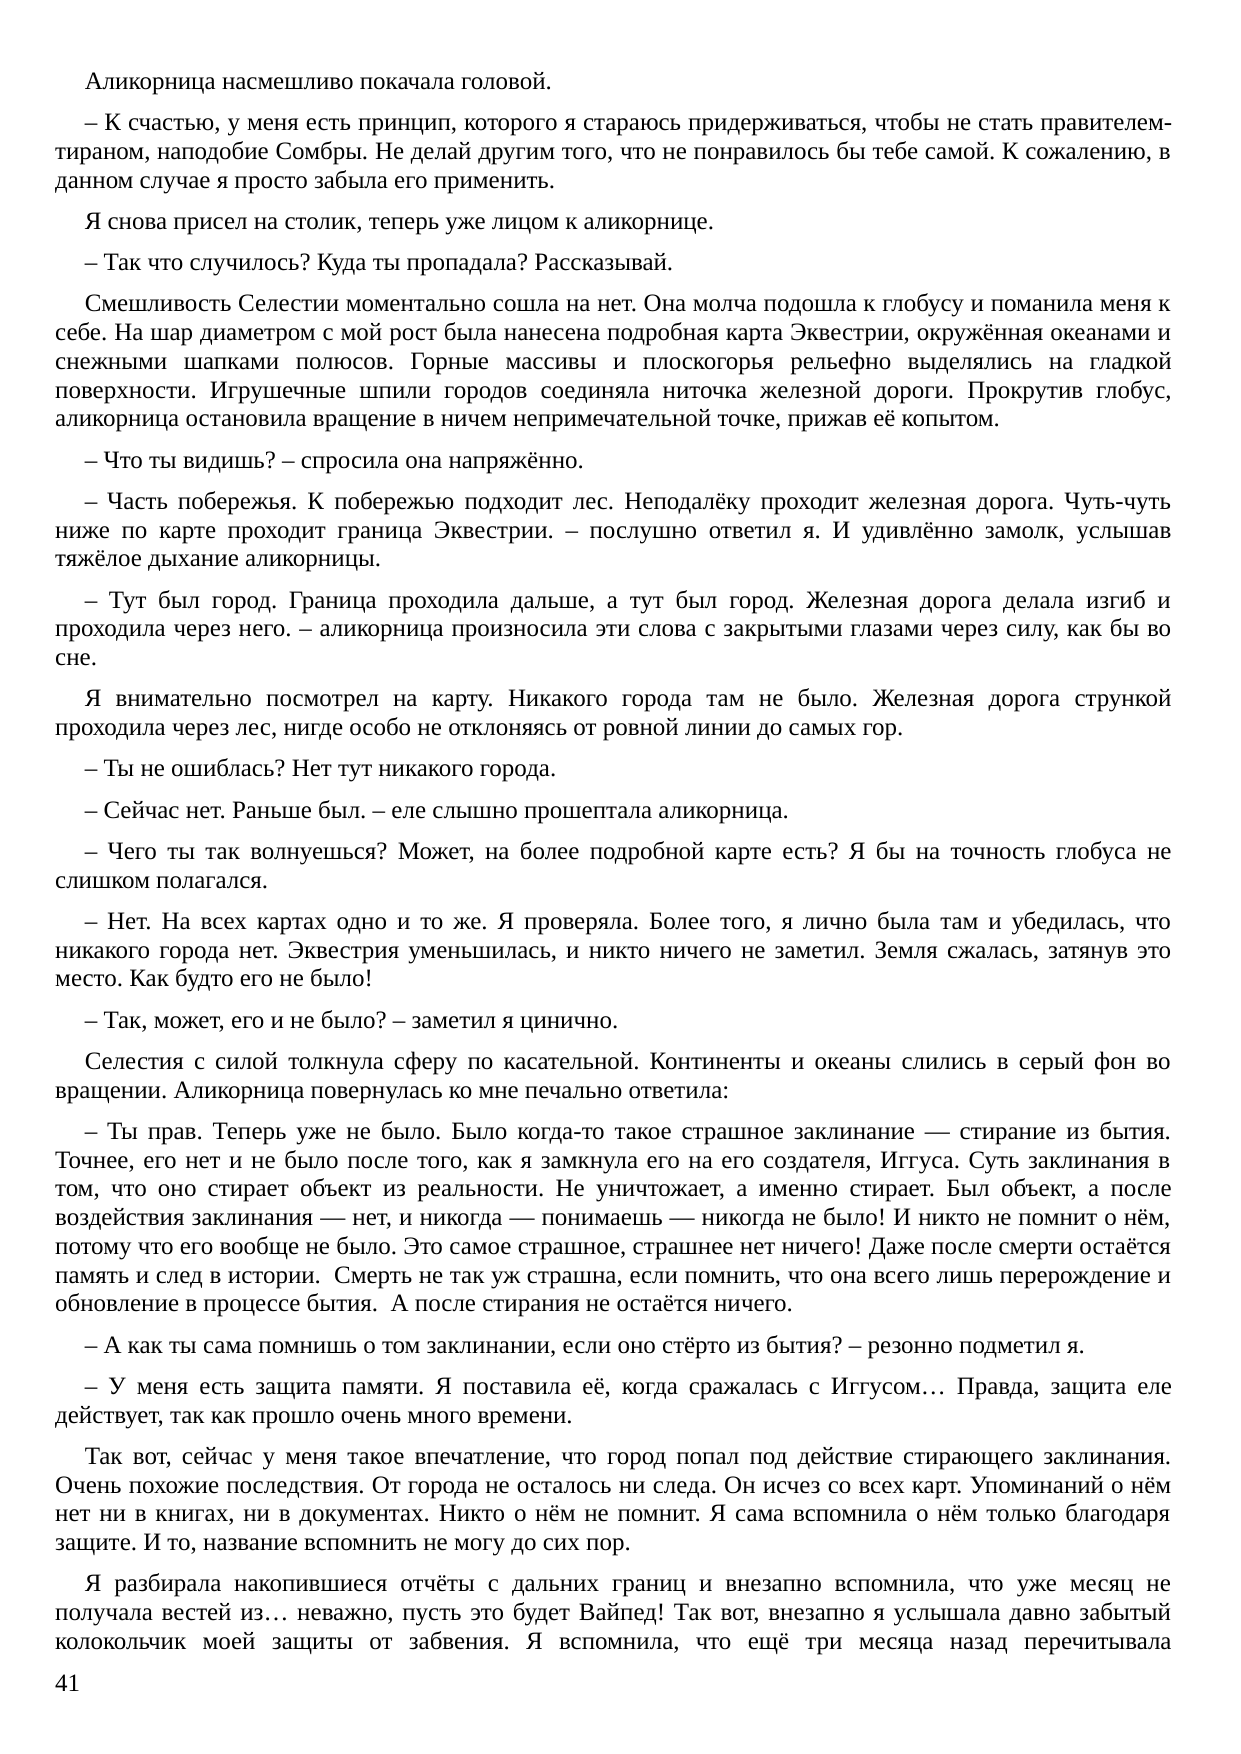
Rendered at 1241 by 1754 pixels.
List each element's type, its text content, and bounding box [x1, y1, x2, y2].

text – Что ты видишь? – спросила она напряжённо. [55, 445, 1173, 473]
text Смешливость Селестии моментально сошла на нет. Она молча подошла к глобусу и поманила меня к себе. На шар диаметром с мой рост была нанесена подробная карта Эквестрии, окружённая океанами и снежными шапками полюсов. Горные массивы и плоскогорья рельефно выделялись на гладкой поверхности. Игрушечные шпили городов соединяла ниточка железной дороги. Прокрутив глобус, аликорница остановила вращение в ничем непримечательной точке, прижав её копытом. [55, 288, 1173, 432]
text – Так, может, его и не было? – заметил я цинично. [55, 1005, 1173, 1033]
text – Ты не ошиблась? Нет тут никакого города. [55, 753, 1173, 782]
text – Ты прав. Теперь уже не было. Было когда-то такое страшное заклинание — стирание из бытия. Точнее, его нет и не было после того, как я замкнула его на его создателя, Иггуса. Суть заклинания в том, что оно стирает объект из реальности. Не уничтожает, а именно стирает. Был объект, а после воздействия заклинания — нет, и никогда — понимаешь — никогда не было! И никто не помнит о нём, потому что его вообще не было. Это самое страшное, страшнее нет ничего! Даже после смерти остаётся память и след в истории. Смерть не так уж страшна, если помнить, что она всего лишь перерождение и обновление в процессе бытия. А после стирания не остаётся ничего. [55, 1116, 1173, 1317]
text – А как ты сама помнишь о том заклинании, если оно стёрто из бытия? – резонно подметил я. [55, 1330, 1173, 1358]
text – Так что случилось? Куда ты пропадала? Рассказывай. [55, 247, 1173, 276]
text – Сейчас нет. Раньше был. – еле слышно прошептала аликорница. [55, 795, 1173, 823]
text – Тут был город. Граница проходила дальше, а тут был город. Железная дорога делала изгиб и проходила через него. – аликорница произносила эти слова с закрытыми глазами через силу, как бы во сне. [55, 585, 1173, 671]
text Селестия с силой толкнула сферу по касательной. Континенты и океаны слились в серый фон во вращении. Аликорница повернулась ко мне печально ответила: [55, 1046, 1173, 1103]
text – У меня есть защита памяти. Я поставила её, когда сражалась с Иггусом… Правда, защита еле действует, так как прошло очень много времени. [55, 1371, 1173, 1428]
text – Часть побережья. К побережью подходит лес. Неподалёку проходит железная дорога. Чуть-чуть ниже по карте проходит граница Эквестрии. – послушно ответил я. И удивлённо замолк, услышав тяжёлое дыхание аликорницы. [55, 486, 1173, 572]
text Я разбирала накопившиеся отчёты с дальних границ и внезапно вспомнила, что уже месяц не получала вестей из… неважно, пусть это будет Вайпед! Так вот, внезапно я услышала давно забытый колокольчик моей защиты от забвения. Я вспомнила, что ещё три месяца назад перечитывала [55, 1568, 1173, 1655]
text – К счастью, у меня есть принцип, которого я стараюсь придерживаться, чтобы не стать правителем-тираном, наподобие Сомбры. Не делай другим того, что не понравилось бы тебе самой. К сожалению, в данном случае я просто забыла его применить. [55, 107, 1173, 193]
text Я внимательно посмотрел на карту. Никакого города там не было. Железная дорога стрункой проходила через лес, нигде особо не отклоняясь от ровной линии до самых гор. [55, 683, 1173, 741]
text Аликорница насмешливо покачала головой. [55, 66, 1173, 95]
text – Нет. На всех картах одно и то же. Я проверяла. Более того, я лично была там и убедилась, что никакого города нет. Эквестрия уменьшилась, и никто ничего не заметил. Земля сжалась, затянув это место. Как будто его не было! [55, 906, 1173, 992]
text Я снова присел на столик, теперь уже лицом к аликорнице. [55, 206, 1173, 235]
text Так вот, сейчас у меня такое впечатление, что город попал под действие стирающего заклинания. Очень похожие последствия. От города не осталось ни следа. Он исчез со всех карт. Упоминаний о нём нет ни в книгах, ни в документах. Никто о нём не помнит. Я сама вспомнила о нём только благодаря защите. И то, название вспомнить не могу до сих пор. [55, 1441, 1173, 1556]
text – Чего ты так волнуешься? Может, на более подробной карте есть? Я бы на точность глобуса не слишком полагался. [55, 836, 1173, 893]
